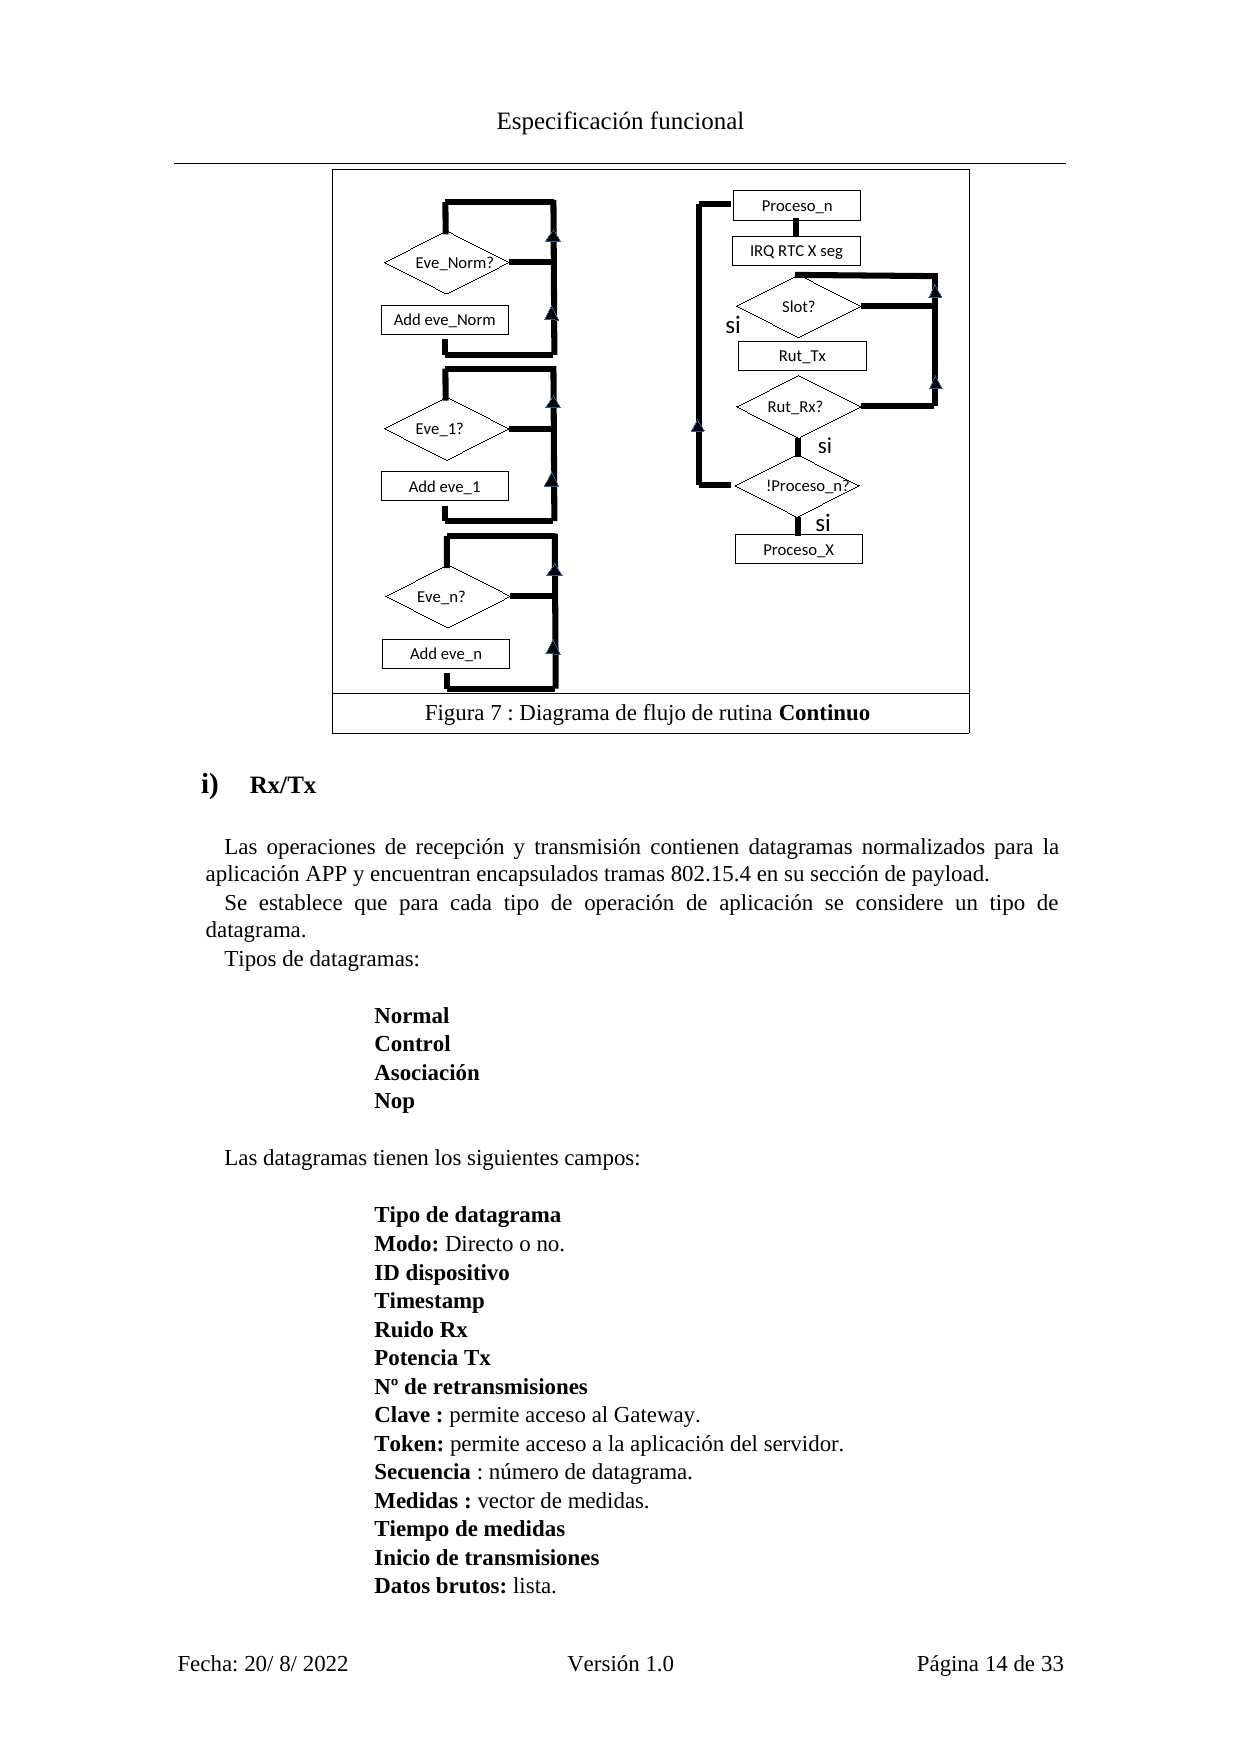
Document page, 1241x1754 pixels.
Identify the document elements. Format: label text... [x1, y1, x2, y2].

text Las operaciones de recepción y transmisión contienen datagramas normalizados para la aplicación APP y encuentran encapsulados tramas 802.15.4 en su sección de payload. [205, 833, 1061, 887]
text Se establece que para cada tipo de operación de aplicación se considere un tipo de datagrama. [205, 889, 1061, 942]
text Control [205, 1030, 1061, 1057]
text Datos brutos: lista. [205, 1573, 1061, 1599]
text Inicio de transmisiones [205, 1544, 1061, 1570]
text Tipos de datagramas: [205, 945, 1061, 971]
text Normal [205, 1002, 1061, 1028]
text Token: permite acceso a la aplicación del servidor. [205, 1430, 1061, 1456]
table_cell Figura 7 : Diagrama de flujo de rutina Continuo [333, 694, 969, 733]
text Clave : permite acceso al Gateway. [205, 1401, 1061, 1428]
text Modo: Directo o no. [205, 1230, 1061, 1256]
table_header [333, 170, 969, 693]
text Nº de retransmisiones [205, 1373, 1061, 1399]
text ID dispositivo [205, 1259, 1061, 1285]
text Tipo de datagrama [205, 1202, 1061, 1228]
text Nop [205, 1087, 1061, 1114]
text Secuencia : número de datagrama. [205, 1458, 1061, 1485]
text Medidas : vector de medidas. [205, 1487, 1061, 1513]
text Tiempo de medidas [205, 1516, 1061, 1542]
text Ruido Rx [205, 1316, 1061, 1342]
list Rx/Tx [201, 766, 1064, 800]
text Potencia Tx [205, 1344, 1061, 1371]
text Timestamp [205, 1287, 1061, 1313]
text Las datagramas tienen los siguientes campos: [205, 1144, 1061, 1171]
text Asociación [205, 1059, 1061, 1085]
